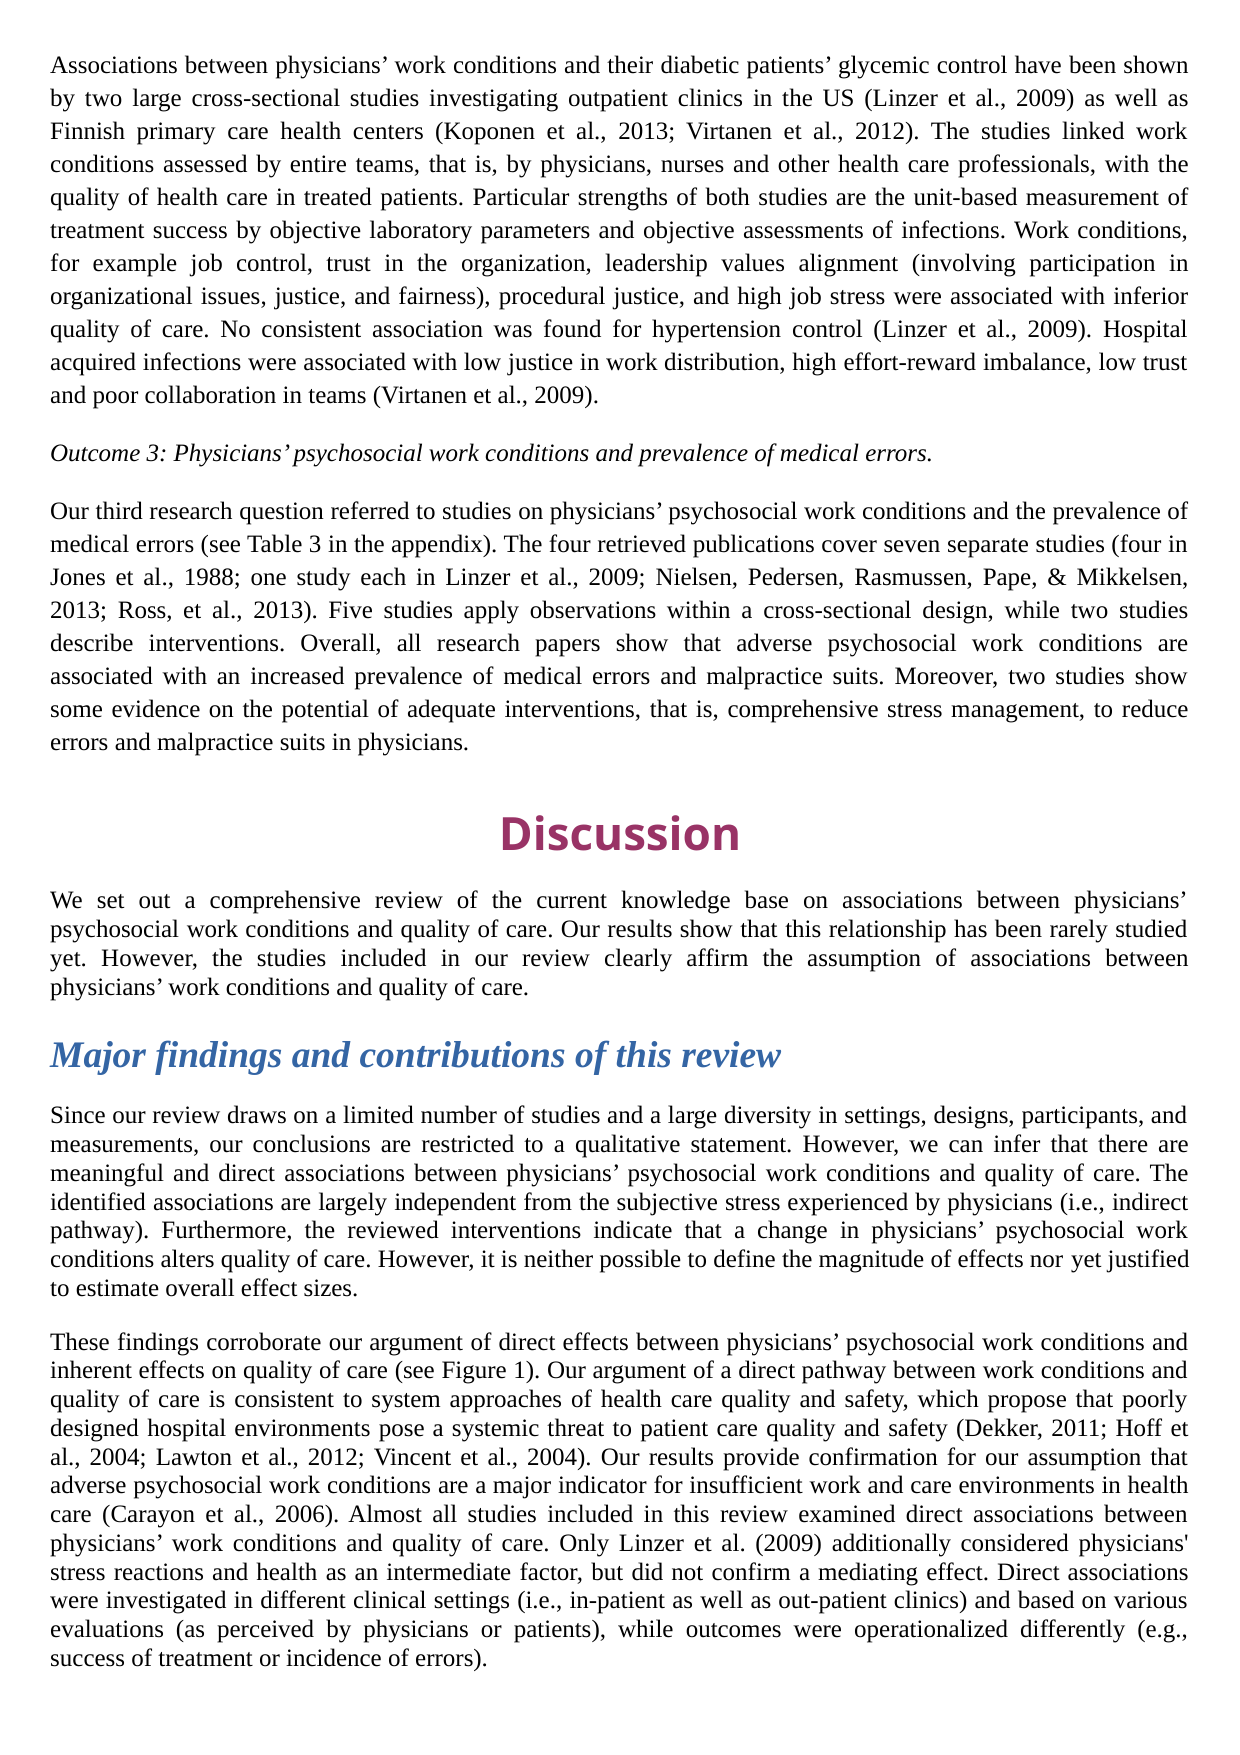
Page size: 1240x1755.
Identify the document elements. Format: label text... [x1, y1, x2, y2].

text Outcome 3: Physicians’ psychosocial work conditions and prevalence of medical errors. [50, 438, 1189, 467]
subtitle Major findings and contributions of this review [50, 1038, 1131, 1075]
text We set out a comprehensive review of the current knowledge base on associations between physicians’ psychosocial work conditions and quality of care. Our results show that this relationship has been rarely studied yet. However, the studies included in our review clearly affirm the assumption of associations between physicians’ work conditions and quality of care. [50, 885, 1189, 1000]
text These findings corroborate our argument of direct effects between physicians’ psychosocial work conditions and inherent effects on quality of care (see Figure 1). Our argument of a direct pathway between work conditions and quality of care is consistent to system approaches of health care quality and safety, which propose that poorly designed hospital environments pose a systemic threat to patient care quality and safety (Dekker, 2011; Hoff et al., 2004; Lawton et al., 2012; Vincent et al., 2004). Our results provide confirmation for our assumption that adverse psychosocial work conditions are a major indicator for insufficient work and care environments in health care (Carayon et al., 2006). Almost all studies included in this review examined direct associations between physicians’ work conditions and quality of care. Only Linzer et al. (2009) additionally considered physicians' stress reactions and health as an intermediate factor, but did not confirm a mediating effect. Direct associations were investigated in different clinical settings (i.e., in-patient as well as out-patient clinics) and based on various evaluations (as perceived by physicians or patients), while outcomes were operationalized differently (e.g., success of treatment or incidence of errors). [50, 1327, 1189, 1672]
text Since our review draws on a limited number of studies and a large diversity in settings, designs, participants, and measurements, our conclusions are restricted to a qualitative statement. However, we can infer that there are meaningful and direct associations between physicians’ psychosocial work conditions and quality of care. The identified associations are largely independent from the subjective stress experienced by physicians (i.e., indirect pathway). Furthermore, the reviewed interventions indicate that a change in physicians’ psychosocial work conditions alters quality of care. However, it is neither possible to define the magnitude of effects nor yet justified to estimate overall effect sizes. [50, 1100, 1189, 1302]
text Associations between physicians’ work conditions and their diabetic patients’ glycemic control have been shown by two large cross-sectional studies investigating outpatient clinics in the US (Linzer et al., 2009) as well as Finnish primary care health centers (Koponen et al., 2013; Virtanen et al., 2012). The studies linked work conditions assessed by entire teams, that is, by physicians, nurses and other health care professionals, with the quality of health care in treated patients. Particular strengths of both studies are the unit-based measurement of treatment success by objective laboratory parameters and objective assessments of infections. Work conditions, for example job control, trust in the organization, leadership values alignment (involving participation in organizational issues, justice, and fairness), procedural justice, and high job stress were associated with inferior quality of care. No consistent association was found for hypertension control (Linzer et al., 2009). Hospital acquired infections were associated with low justice in work distribution, high effort-reward imbalance, low trust and poor collaboration in teams (Virtanen et al., 2009). [50, 50, 1189, 409]
subtitle Discussion [50, 810, 1189, 860]
text Our third research question referred to studies on physicians’ psychosocial work conditions and the prevalence of medical errors (see Table 3 in the appendix). The four retrieved publications cover seven separate studies (four in Jones et al., 1988; one study each in Linzer et al., 2009; Nielsen, Pedersen, Rasmussen, Pape, & Mikkelsen, 2013; Ross, et al., 2013). Five studies apply observations within a cross-sectional design, while two studies describe interventions. Overall, all research papers show that adverse psychosocial work conditions are associated with an increased prevalence of medical errors and malpractice suits. Moreover, two studies show some evidence on the potential of adequate interventions, that is, comprehensive stress management, to reduce errors and malpractice suits in physicians. [50, 496, 1189, 756]
